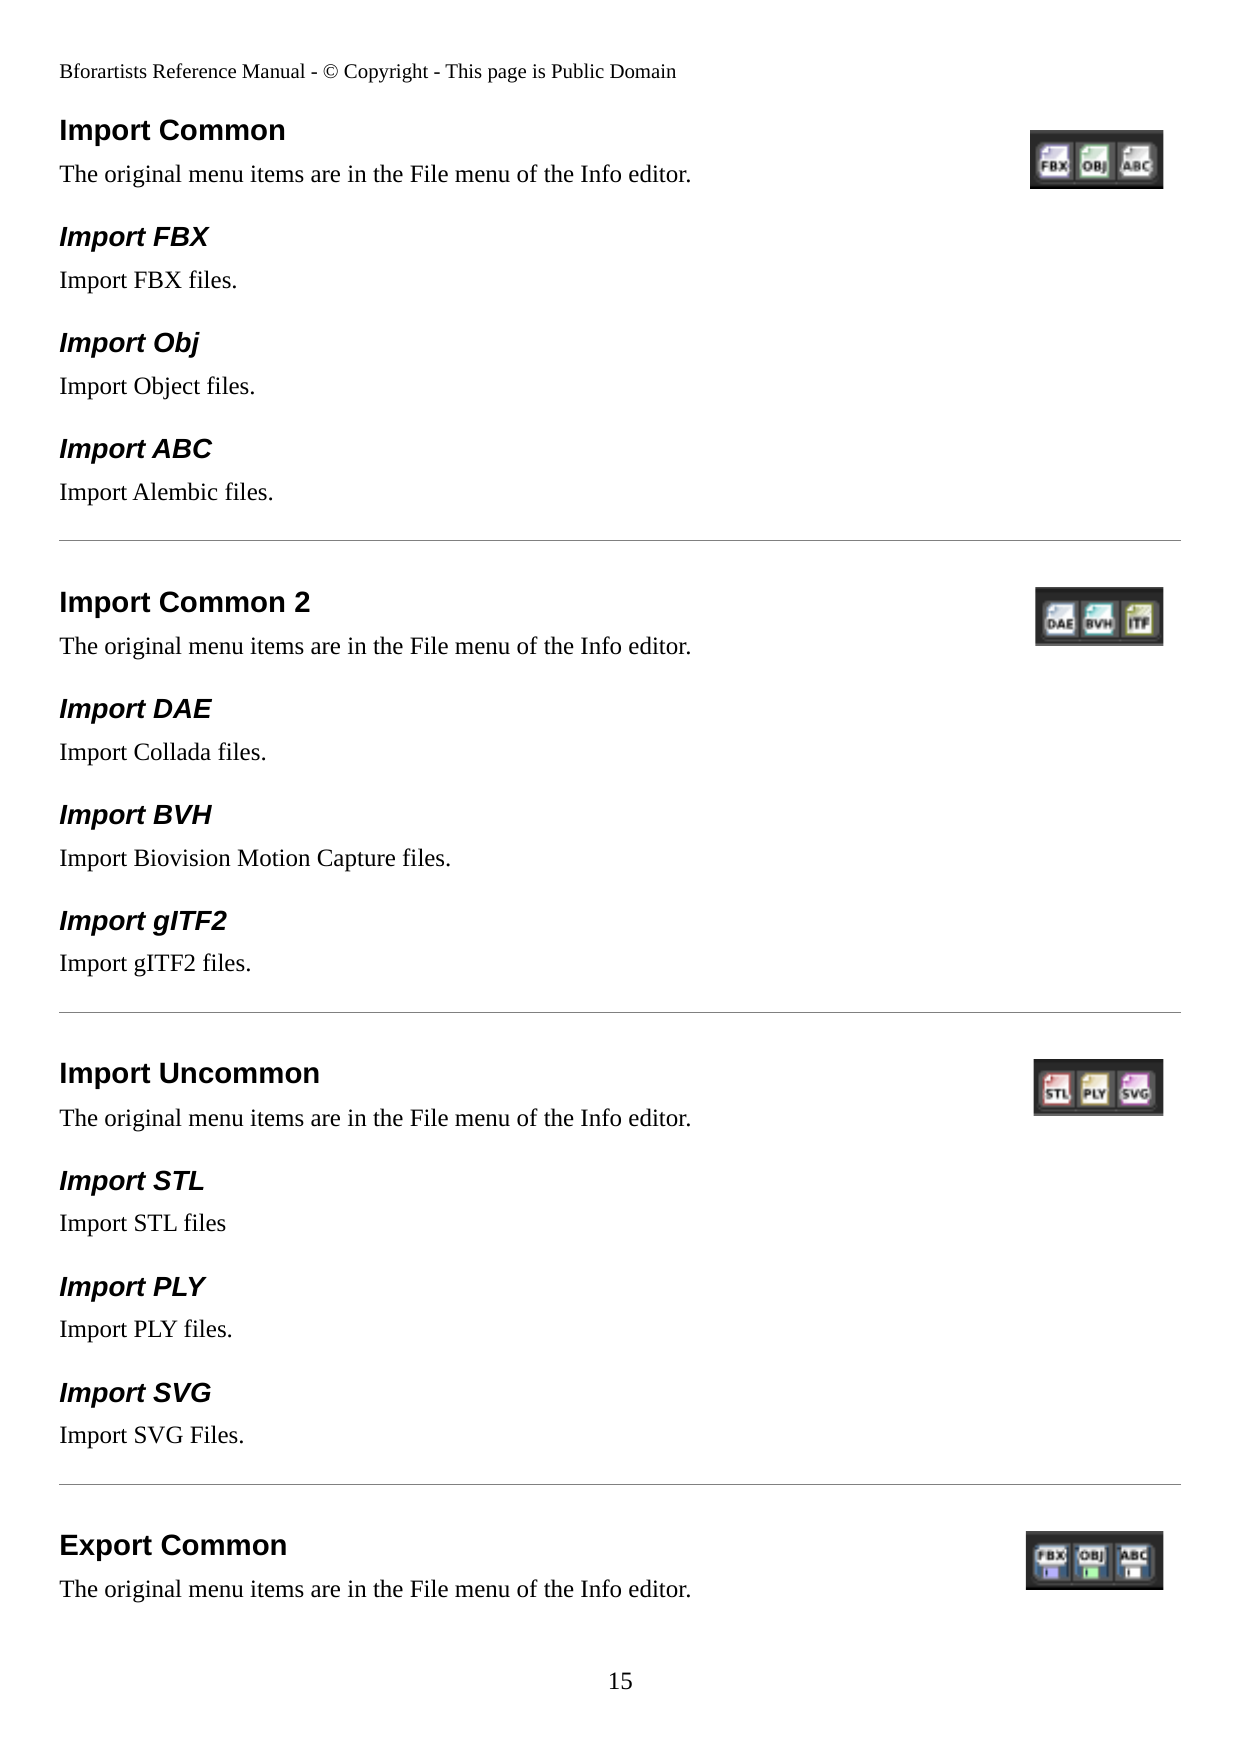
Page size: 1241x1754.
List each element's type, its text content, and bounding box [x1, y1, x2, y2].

text Import Biovision Motion Capture files. [59, 843, 1181, 871]
subtitle Import gITF2 [59, 904, 1181, 936]
text The original menu items are in the File menu of the Info editor. [59, 1103, 1181, 1131]
text The original menu items are in the File menu of the Info editor. [59, 1574, 1181, 1603]
subtitle Export Common [59, 1528, 1181, 1562]
text Import FBX files. [59, 265, 1181, 293]
text The original menu items are in the File menu of the Info editor. [59, 159, 1030, 188]
text Import gITF2 files. [59, 948, 1181, 977]
picture [1025, 1531, 1164, 1590]
text Import STL files [59, 1208, 1181, 1237]
picture [1033, 1059, 1164, 1116]
text Import Object files. [59, 371, 1181, 399]
subtitle Import SVG [59, 1376, 1181, 1408]
subtitle Import PLY [59, 1270, 1181, 1302]
text Import Alembic files. [59, 477, 1181, 505]
subtitle Import Obj [59, 326, 1181, 358]
text Import PLY files. [59, 1314, 1181, 1343]
subtitle Import FBX [59, 220, 1181, 252]
subtitle Import ABC [59, 432, 1181, 464]
text Import Collada files. [59, 737, 1181, 765]
subtitle Import BVH [59, 798, 1181, 830]
subtitle Import Uncommon [59, 1056, 1181, 1090]
subtitle Import STL [59, 1164, 1181, 1196]
subtitle Import Common 2 [59, 584, 1181, 618]
picture [1035, 587, 1164, 646]
text Import SVG Files. [59, 1420, 1181, 1449]
text The original menu items are in the File menu of the Info editor. [59, 631, 1181, 659]
subtitle Import Common [59, 113, 1181, 146]
picture [1030, 130, 1164, 189]
subtitle Import DAE [59, 692, 1181, 724]
